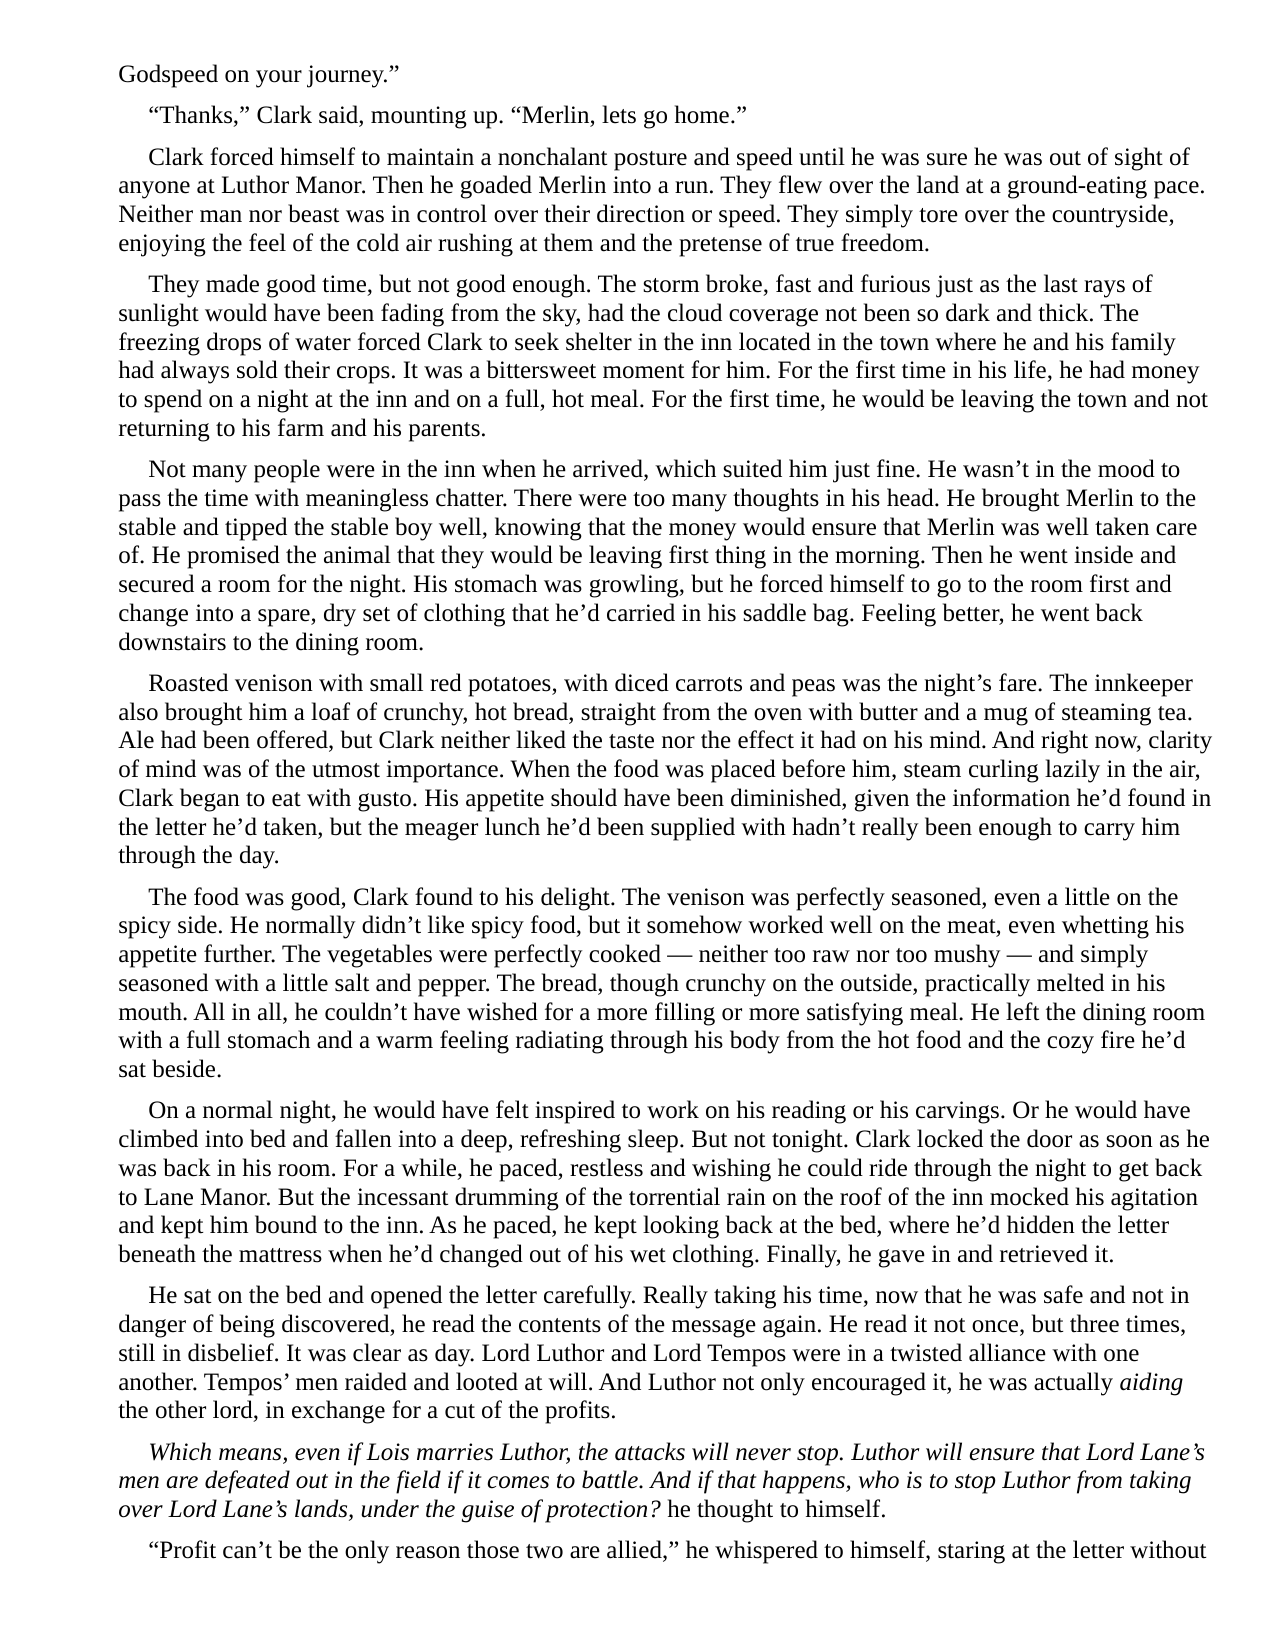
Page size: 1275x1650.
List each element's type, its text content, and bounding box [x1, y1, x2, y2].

text They made good time, but not good enough. The storm broke, fast and furious just as the last rays of sunlight would have been fading from the sky, had the cloud coverage not been so dark and thick. The freezing drops of water forced Clark to seek shelter in the inn located in the town where he and his family had always sold their crops. It was a bittersweet moment for him. For the first time in his life, he had money to spend on a night at the inn and on a full, hot meal. For the first time, he would be leaving the town and not returning to his farm and his parents. [118, 269, 1216, 442]
text Roasted venison with small red potatoes, with diced carrots and peas was the night’s fare. The innkeeper also brought him a loaf of crunchy, hot bread, straight from the oven with butter and a mug of steaming tea. Ale had been offered, but Clark neither liked the taste nor the effect it had on his mind. And right now, clarity of mind was of the utmost importance. When the food was placed before him, steam curling lazily in the air, Clark began to eat with gusto. His appetite should have been diminished, given the information he’d found in the letter he’d taken, but the meager lunch he’d been supplied with hadn’t really been enough to carry him through the day. [118, 668, 1216, 869]
text On a normal night, he would have felt inspired to work on his reading or his carvings. Or he would have climbed into bed and fallen into a deep, refreshing sleep. But not tonight. Clark locked the door as soon as he was back in his room. For a while, he paced, restless and wishing he could ride through the night to get back to Lane Manor. But the incessant drumming of the torrential rain on the roof of the inn mocked his agitation and kept him bound to the inn. As he paced, he kept looking back at the bed, where he’d hidden the letter beneath the mattress when he’d changed out of his wet clothing. Finally, he gave in and retrieved it. [118, 1095, 1216, 1268]
text Which means, even if Lois marries Luthor, the attacks will never stop. Luthor will ensure that Lord Lane’s men are defeated out in the field if it comes to battle. And if that happens, who is to stop Luthor from taking over Lord Lane’s lands, under the guise of protection? he thought to himself. [118, 1437, 1216, 1523]
text Clark forced himself to maintain a nonchalant posture and speed until he was sure he was out of sight of anyone at Luthor Manor. Then he goaded Merlin into a run. They flew over the land at a ground-eating pace. Neither man nor beast was in control over their direction or speed. They simply tore over the countryside, enjoying the feel of the cold air rushing at them and the pretense of true freedom. [118, 142, 1216, 257]
text “Thanks,” Clark said, mounting up. “Merlin, lets go home.” [118, 100, 1216, 129]
text Not many people were in the inn when he arrived, which suited him just fine. He wasn’t in the mood to pass the time with meaningless chatter. There were too many thoughts in his head. He brought Merlin to the stable and tipped the stable boy well, knowing that the money would ensure that Merlin was well taken care of. He promised the animal that they would be leaving first thing in the morning. Then he went inside and secured a room for the night. His stomach was growling, but he forced himself to go to the room first and change into a spare, dry set of clothing that he’d carried in his saddle bag. Feeling better, he went back downstairs to the dining room. [118, 454, 1216, 655]
text He sat on the bed and opened the letter carefully. Really taking his time, now that he was safe and not in danger of being discovered, he read the contents of the message again. He read it not once, but three times, still in disbelief. It was clear as day. Lord Luthor and Lord Tempos were in a twisted alliance with one another. Tempos’ men raided and looted at will. And Luthor not only encouraged it, he was actually aiding the other lord, in exchange for a cut of the profits. [118, 1280, 1216, 1424]
text Godspeed on your journey.” [118, 59, 1216, 88]
text The food was good, Clark found to his delight. The venison was perfectly seasoned, even a little on the spicy side. He normally didn’t like spicy food, but it somehow worked well on the meat, even whetting his appetite further. The vegetables were perfectly cooked — neither too raw nor too mushy — and simply seasoned with a little salt and pepper. The bread, though crunchy on the outside, practically melted in his mouth. All in all, he couldn’t have wished for a more filling or more satisfying meal. He left the dining room with a full stomach and a warm feeling radiating through his body from the hot food and the cozy fire he’d sat beside. [118, 882, 1216, 1083]
text “Profit can’t be the only reason those two are allied,” he whispered to himself, staring at the letter without [118, 1535, 1216, 1564]
